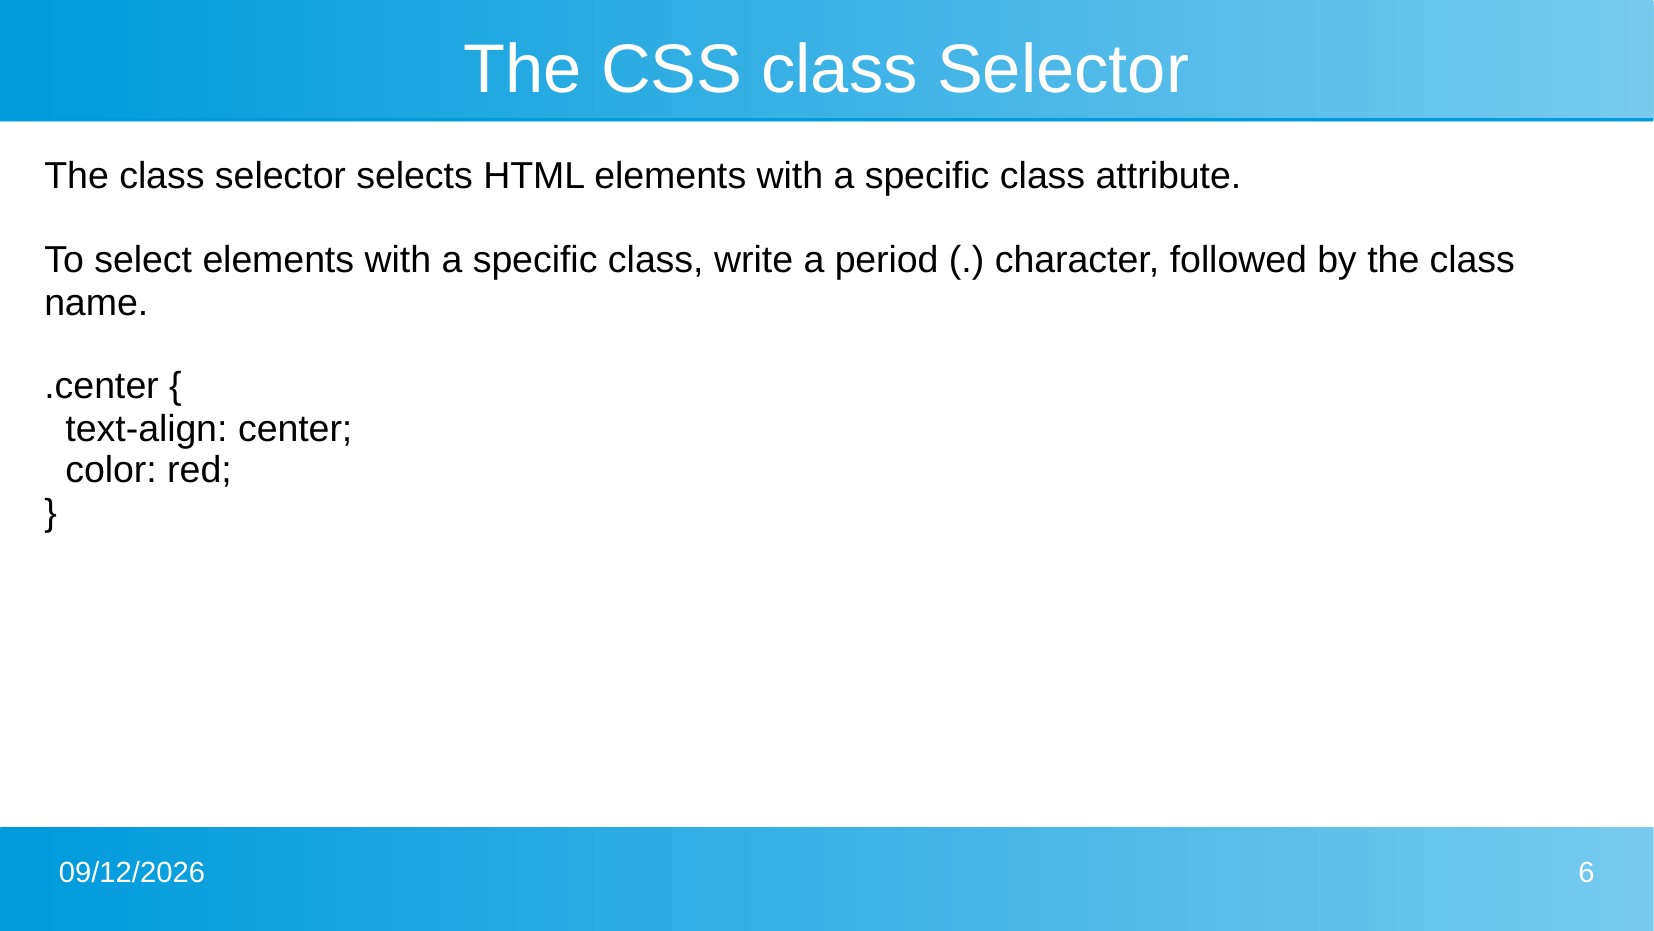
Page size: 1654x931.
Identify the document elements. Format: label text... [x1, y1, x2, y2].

text_box The class selector selects HTML elements with a specific class attribute. To select elements with a specific class, write a period (.) character, followed by the class name. .center { text-align: center; color: red; } [29, 147, 1595, 541]
title The CSS class Selector [59, 29, 1595, 108]
